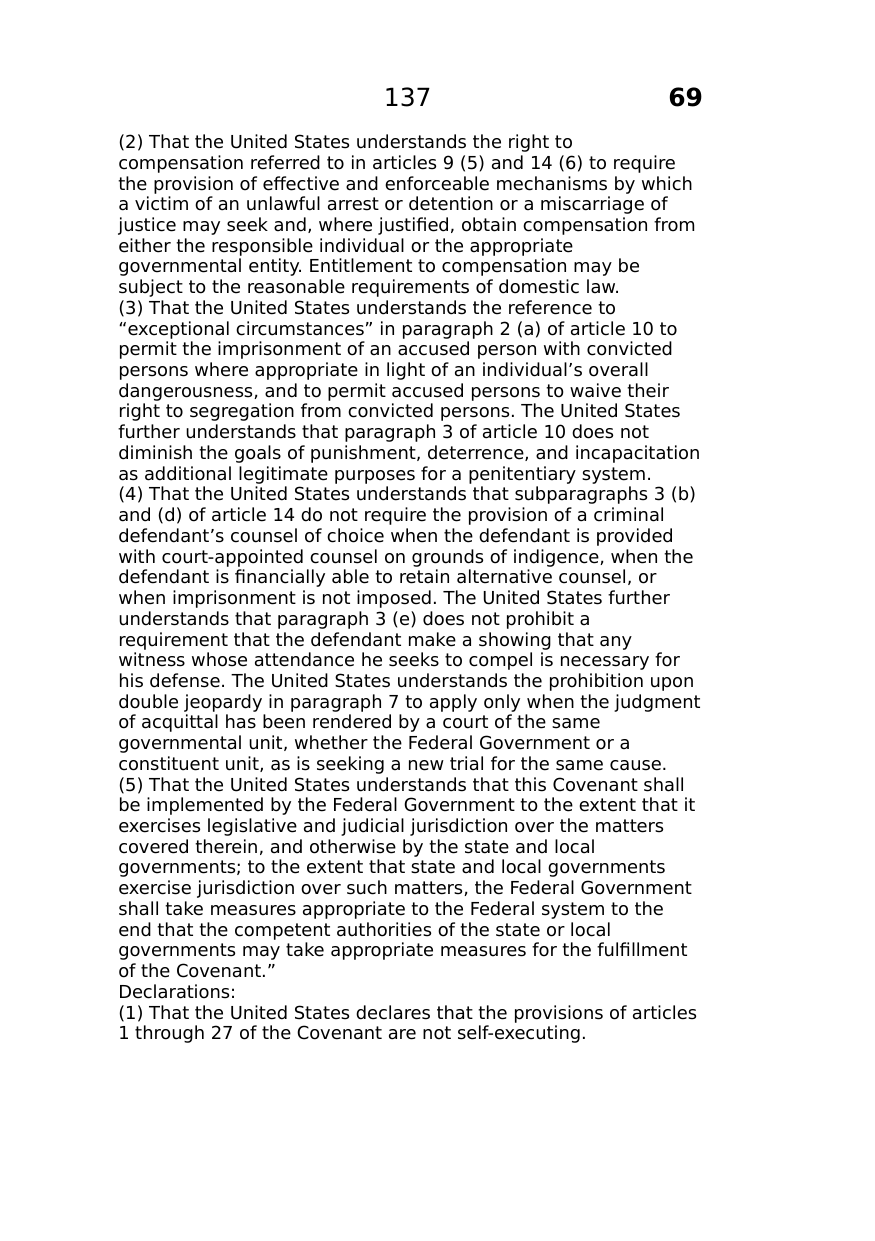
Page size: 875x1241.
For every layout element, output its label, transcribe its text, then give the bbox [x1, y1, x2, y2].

text (3) That the United States understands the reference to “exceptional circumstances” in paragraph 2 (a) of article 10 to permit the imprisonment of an accused person with convicted persons where appropriate in light of an individual’s overall dangerousness, and to permit accused persons to waive their right to segregation from convicted persons. The United States further understands that paragraph 3 of article 10 does not diminish the goals of punishment, deterrence, and incapacitation as additional legitimate purposes for a penitentiary system. [118, 298, 703, 484]
text (5) That the United States understands that this Covenant shall be implemented by the Federal Government to the extent that it exercises legislative and judicial jurisdiction over the matters covered therein, and otherwise by the state and local governments; to the extent that state and local governments exercise jurisdiction over such matters, the Federal Government shall take measures appropriate to the Federal system to the end that the competent authorities of the state or local governments may take appropriate measures for the fulfillment of the Covenant.” [118, 774, 703, 982]
text Declarations: [118, 982, 703, 1002]
text (1) That the United States declares that the provisions of articles 1 through 27 of the Covenant are not self-executing. [118, 1002, 703, 1044]
text (2) That the United States understands the right to compensation referred to in articles 9 (5) and 14 (6) to require the provision of effective and enforceable mechanisms by which a victim of an unlawful arrest or detention or a miscarriage of justice may seek and, where justified, obtain compensation from either the responsible individual or the appropriate governmental entity. Entitlement to compensation may be subject to the reasonable requirements of domestic law. [118, 132, 703, 298]
text (4) That the United States understands that subparagraphs 3 (b) and (d) of article 14 do not require the provision of a criminal defendant’s counsel of choice when the defendant is provided with court-appointed counsel on grounds of indigence, when the defendant is financially able to retain alternative counsel, or when imprisonment is not imposed. The United States further understands that paragraph 3 (e) does not prohibit a requirement that the defendant make a showing that any witness whose attendance he seeks to compel is necessary for his defense. The United States understands the prohibition upon double jeopardy in paragraph 7 to apply only when the judgment of acquittal has been rendered by a court of the same governmental unit, whether the Federal Government or a constituent unit, as is seeking a new trial for the same cause. [118, 484, 703, 774]
